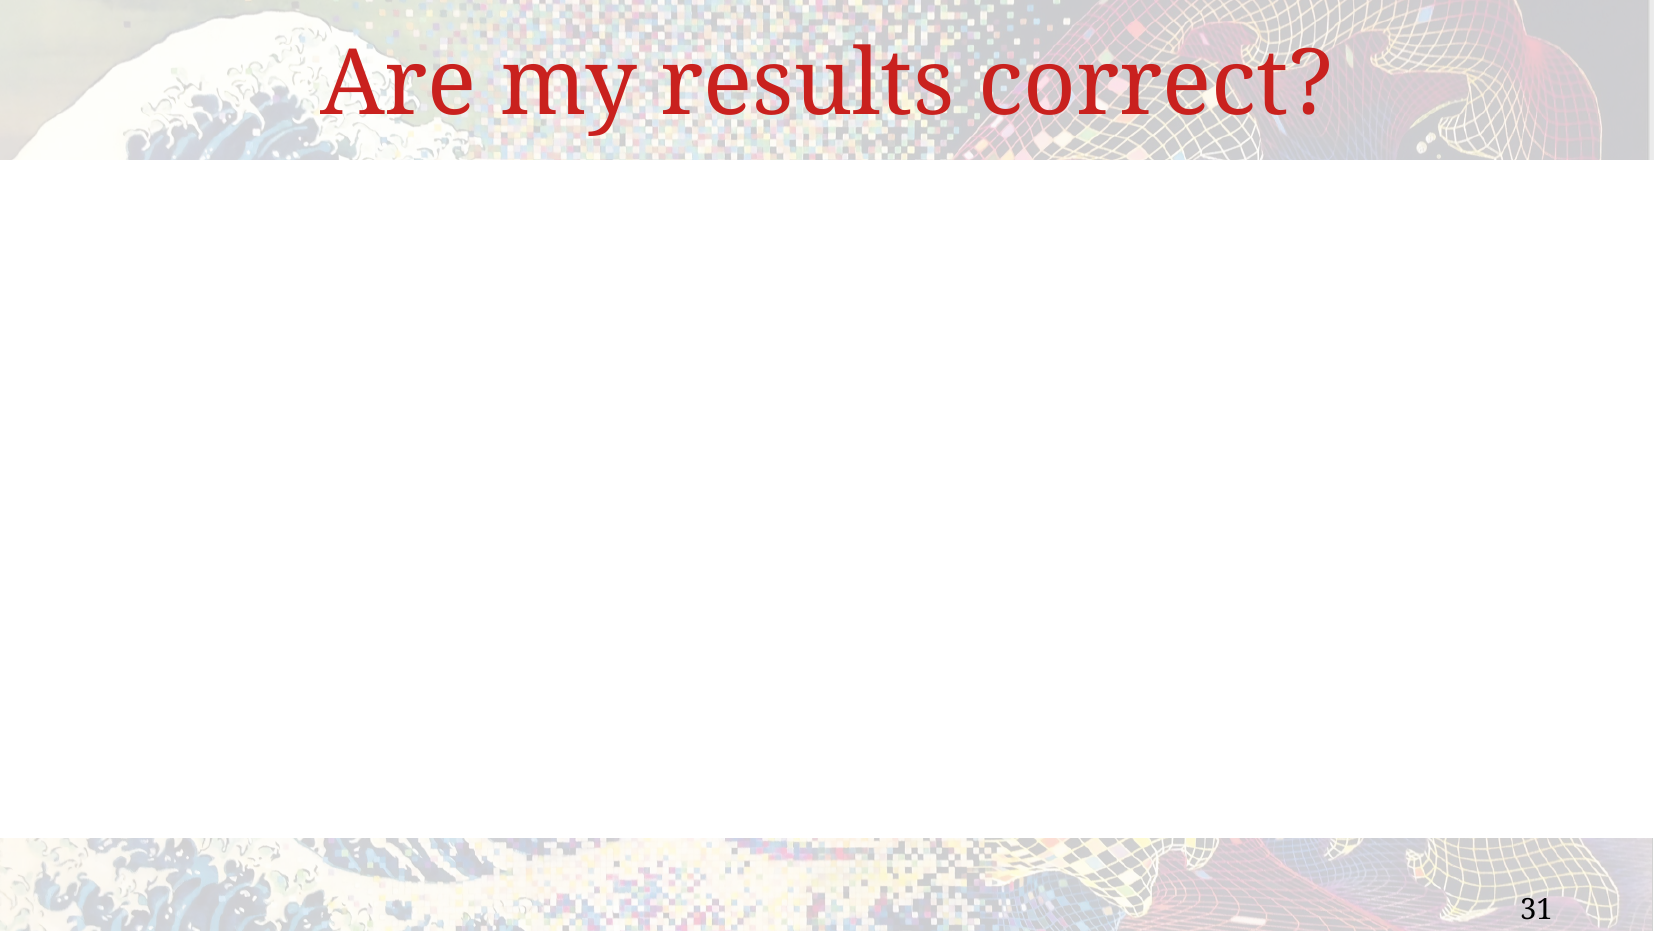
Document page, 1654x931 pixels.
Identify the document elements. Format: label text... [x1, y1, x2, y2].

title Are my results correct? [0, 33, 1654, 126]
